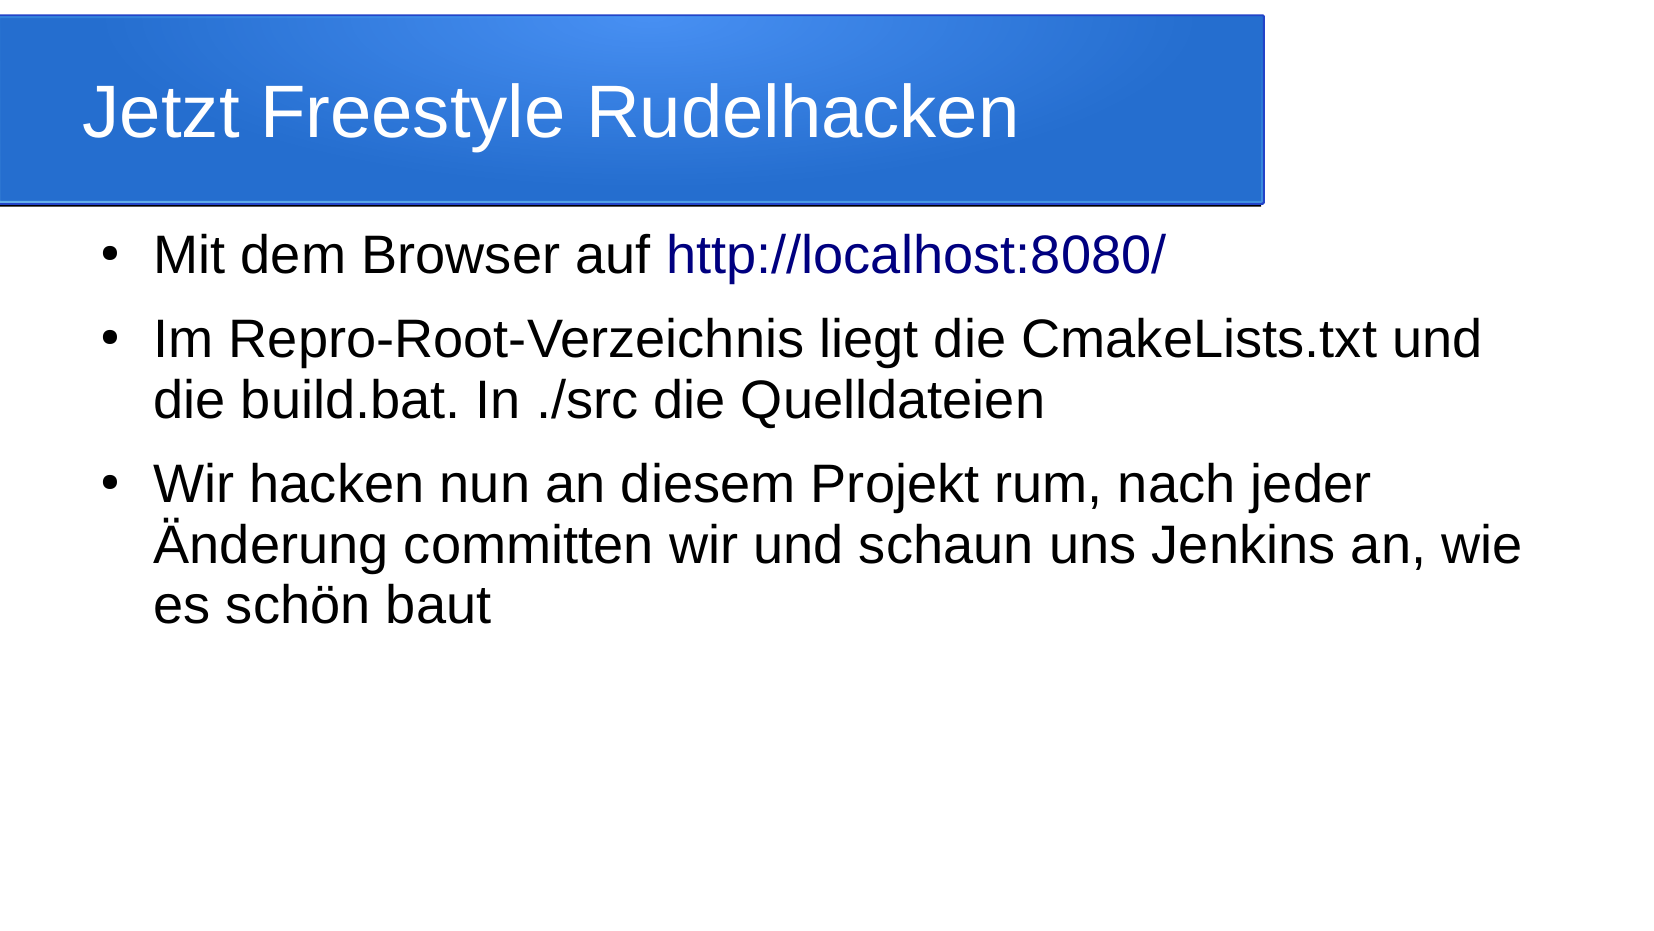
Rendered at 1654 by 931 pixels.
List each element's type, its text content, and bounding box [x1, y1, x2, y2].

title Jetzt Freestyle Rudelhacken [82, 35, 1235, 189]
list Mit dem Browser auf http://localhost:8080/ Im Repro-Root-Verzeichnis liegt die CmakeLists.txt und die build.bat. In ./src die Quelldateien Wir hacken nun an diesem Projekt rum, nach jeder Änderung committen wir und schaun uns Jenkins an, wie es schön baut [82, 224, 1571, 764]
